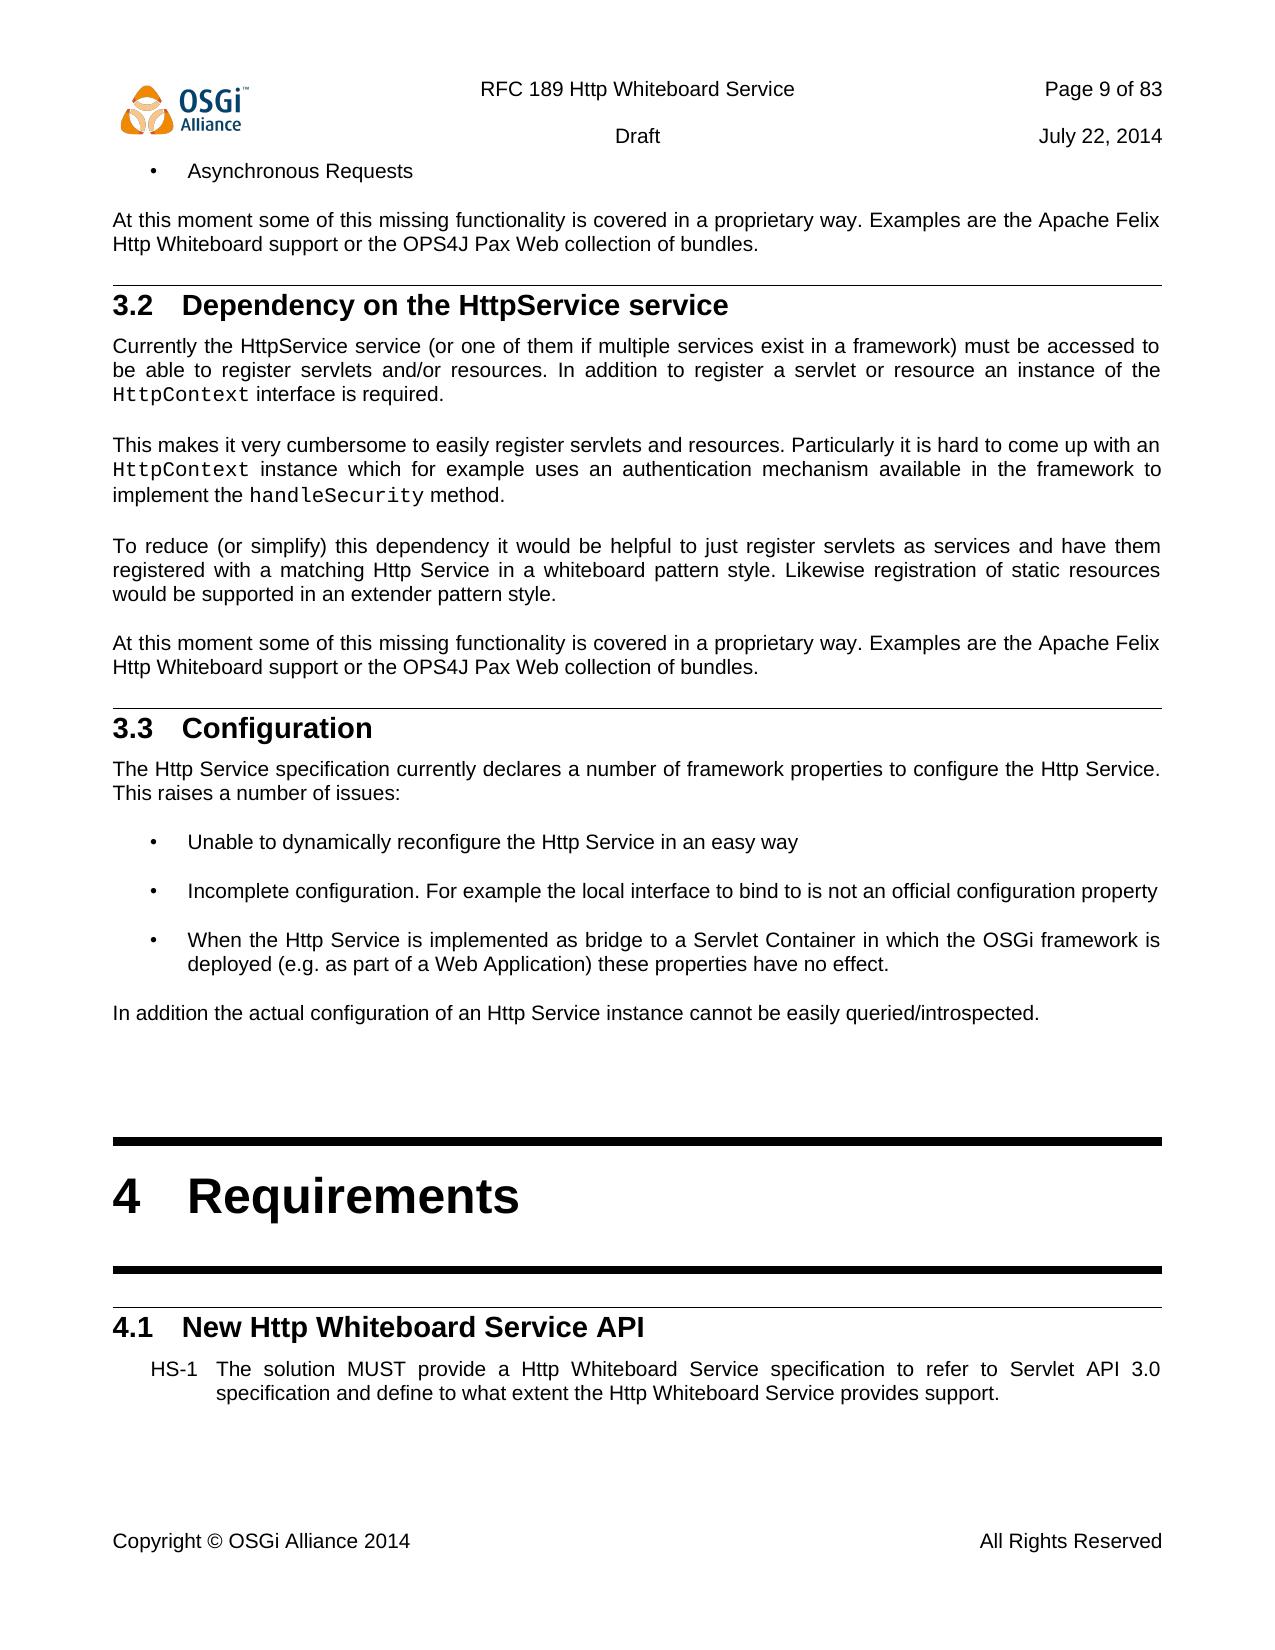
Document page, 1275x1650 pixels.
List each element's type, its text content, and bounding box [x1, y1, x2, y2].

picture [113, 78, 257, 142]
list Incomplete configuration. For example the local interface to bind to is not an official configuration property [150, 879, 1162, 903]
text Currently the HttpService service (or one of them if multiple services exist in a framework) must be accessed to be able to register servlets and/or resources. In addition to register a servlet or resource an instance of the HttpContext interface is required. [112, 334, 1162, 408]
text In addition the actual configuration of an Http Service instance cannot be easily queried/introspected. [112, 1001, 1162, 1025]
list Asynchronous Requests [150, 159, 1162, 183]
text To reduce (or simplify) this dependency it would be helpful to just register servlets as services and have them registered with a matching Http Service in a whiteboard pattern style. Likewise registration of static resources would be supported in an extender pattern style. [112, 534, 1162, 606]
subtitle Dependency on the HttpService service [112, 286, 1162, 322]
text At this moment some of this missing functionality is covered in a proprietary way. Examples are the Apache Felix Http Whiteboard support or the OPS4J Pax Web collection of bundles. [112, 208, 1162, 256]
list Unable to dynamically reconfigure the Http Service in an easy way [150, 830, 1162, 854]
text This makes it very cumbersome to easily register servlets and resources. Particularly it is hard to come up with an HttpContext instance which for example uses an authentication mechanism available in the framework to implement the handleSecurity method. [112, 433, 1162, 509]
text At this moment some of this missing functionality is covered in a proprietary way. Examples are the Apache Felix Http Whiteboard support or the OPS4J Pax Web collection of bundles. [112, 631, 1162, 678]
text The Http Service specification currently declares a number of framework properties to configure the Http Service. This raises a number of issues: [112, 757, 1162, 805]
subtitle Requirements [112, 1138, 1162, 1274]
list The solution MUST provide a Http Whiteboard Service specification to refer to Servlet API 3.0 specification and define to what extent the Http Whiteboard Service provides support. [150, 1356, 1162, 1404]
subtitle Configuration [112, 709, 1162, 744]
subtitle New Http Whiteboard Service API [112, 1308, 1162, 1344]
list When the Http Service is implemented as bridge to a Servlet Container in which the OSGi framework is deployed (e.g. as part of a Web Application) these properties have no effect. [150, 928, 1162, 976]
